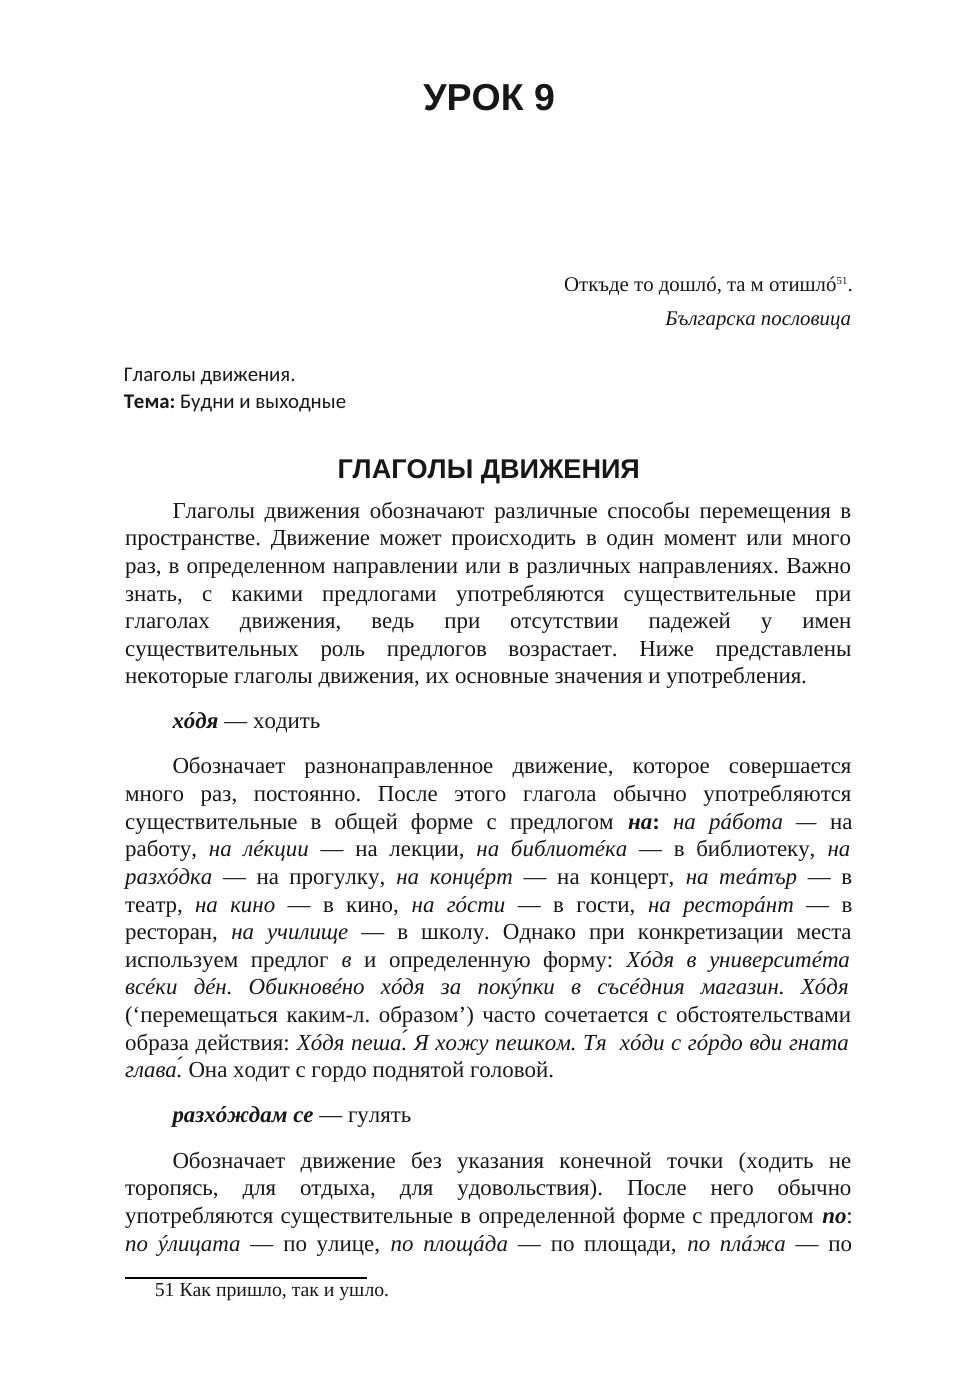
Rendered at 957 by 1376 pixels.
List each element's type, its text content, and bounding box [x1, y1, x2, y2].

text Глаголы движения. [123, 361, 857, 386]
subtitle УРОК 9 [150, 75, 828, 118]
text Откъде то дошлó, та м отишлó. [125, 272, 852, 296]
text хóдя — ходить [172, 707, 852, 734]
text Как пришло, так и ушло. [154, 1278, 857, 1301]
text Обозначает движение без указания конечной точки (ходить не торопясь, для отдыха, для удовольствия). После него обычно употребляются существительные в определенной форме с предлогом по: по ýлицата — по улице, по площáда — по площади, по плáжа — по [125, 1147, 852, 1256]
text Българска пословица [343, 306, 853, 330]
text Тема: Будни и выходные [123, 389, 857, 414]
text разхóждам се — гулять [172, 1102, 857, 1128]
text Глаголы движения обозначают различные способы перемещения в пространстве. Движение может происходить в один момент или много раз, в определенном направлении или в различных направлениях. Важно знать, с какими предлогами употребляются существительные при глаголах движения, ведь при отсутствии падежей у имен существительных роль предлогов возрастает. Ниже представлены некоторые глаголы движения, их основные значения и употребления. [125, 497, 852, 689]
text Обозначает разнонаправленное движение, которое совершается много раз, постоянно. После этого глагола обычно употребляются существительные в общей форме с предлогом на: на рáбота — на работу, на лéкции — на лекции, на библиотéка — в библиотеку, на разхóдка — на прогулку, на концéрт — на концерт, на теáтър — в театр, на кино — в кино, на гóсти — в гости, на ресторáнт — в ресторан, на училище — в школу. Однако при конкретизации места используем предлог в и определенную форму: Хóдя в университéта всéки дéн. Обикновéно хóдя за покýпки в съсéдния магазин. Хóдя (‘перемещаться каким-л. образом’) часто сочетается с обстоятельствами образа действия: Хóдя пеша.́ Я хожу пешком. Тя хóди с гóрдо вди гната глава.́ Она ходит с гордо поднятой головой. [125, 753, 852, 1083]
subtitle ГЛАГОЛЫ ДВИЖЕНИЯ [161, 453, 817, 485]
